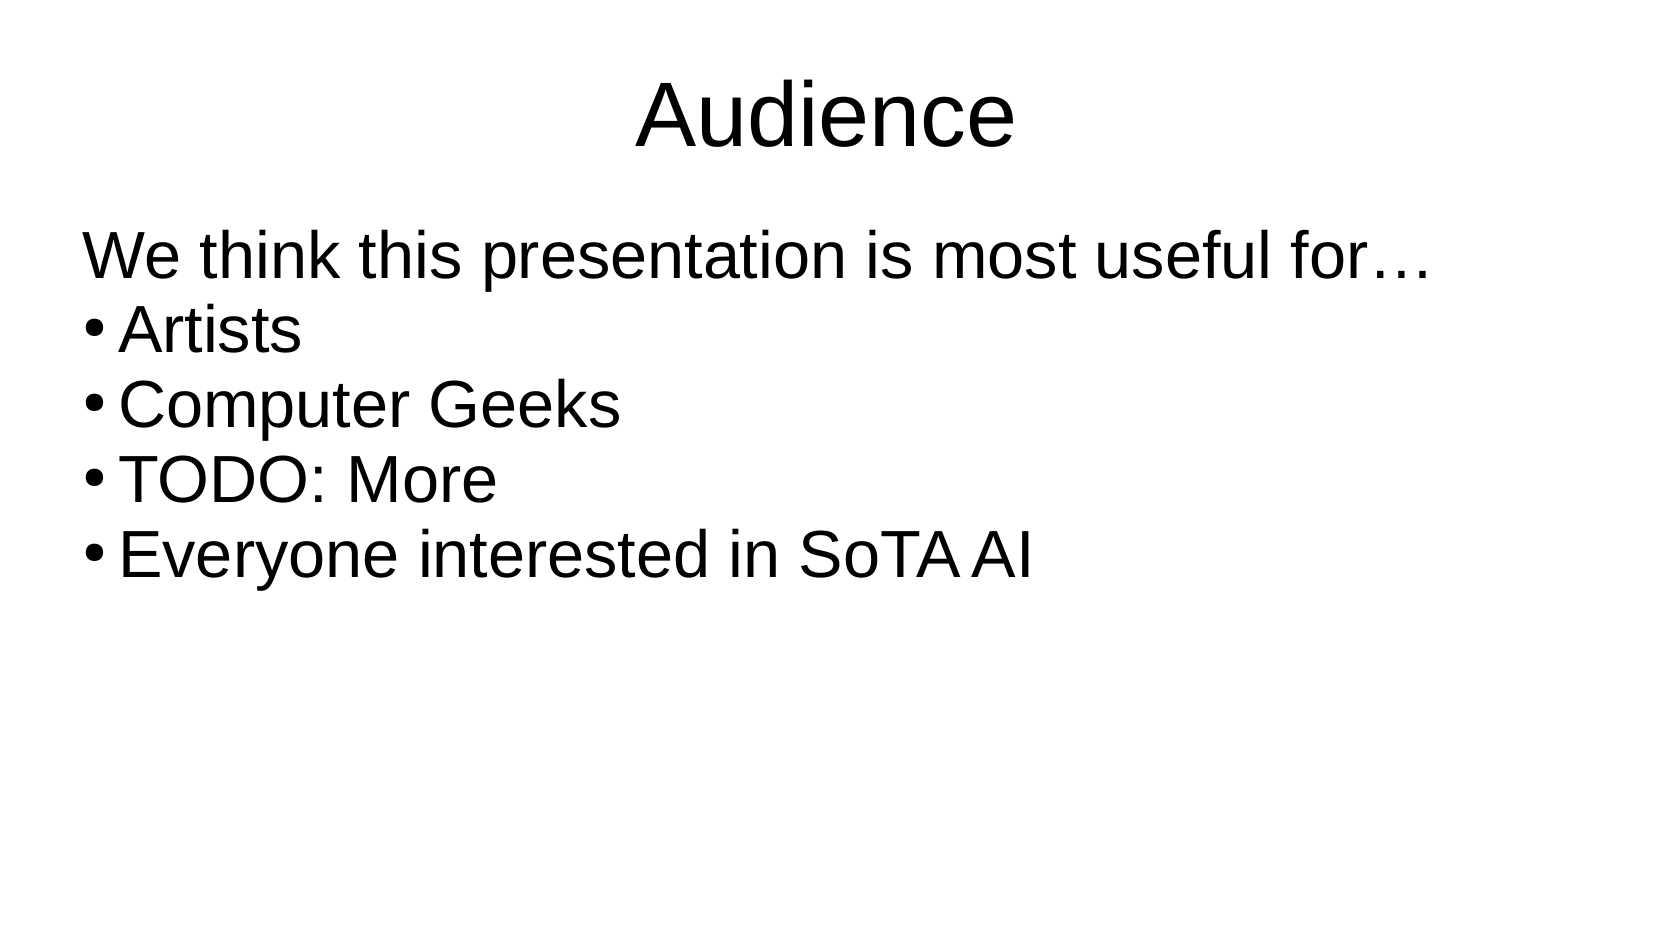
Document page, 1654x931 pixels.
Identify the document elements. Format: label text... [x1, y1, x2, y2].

subtitle We think this presentation is most useful for… Artists Computer Geeks TODO: More Everyone interested in SoTA AI [82, 217, 1571, 758]
title Audience [82, 37, 1571, 193]
